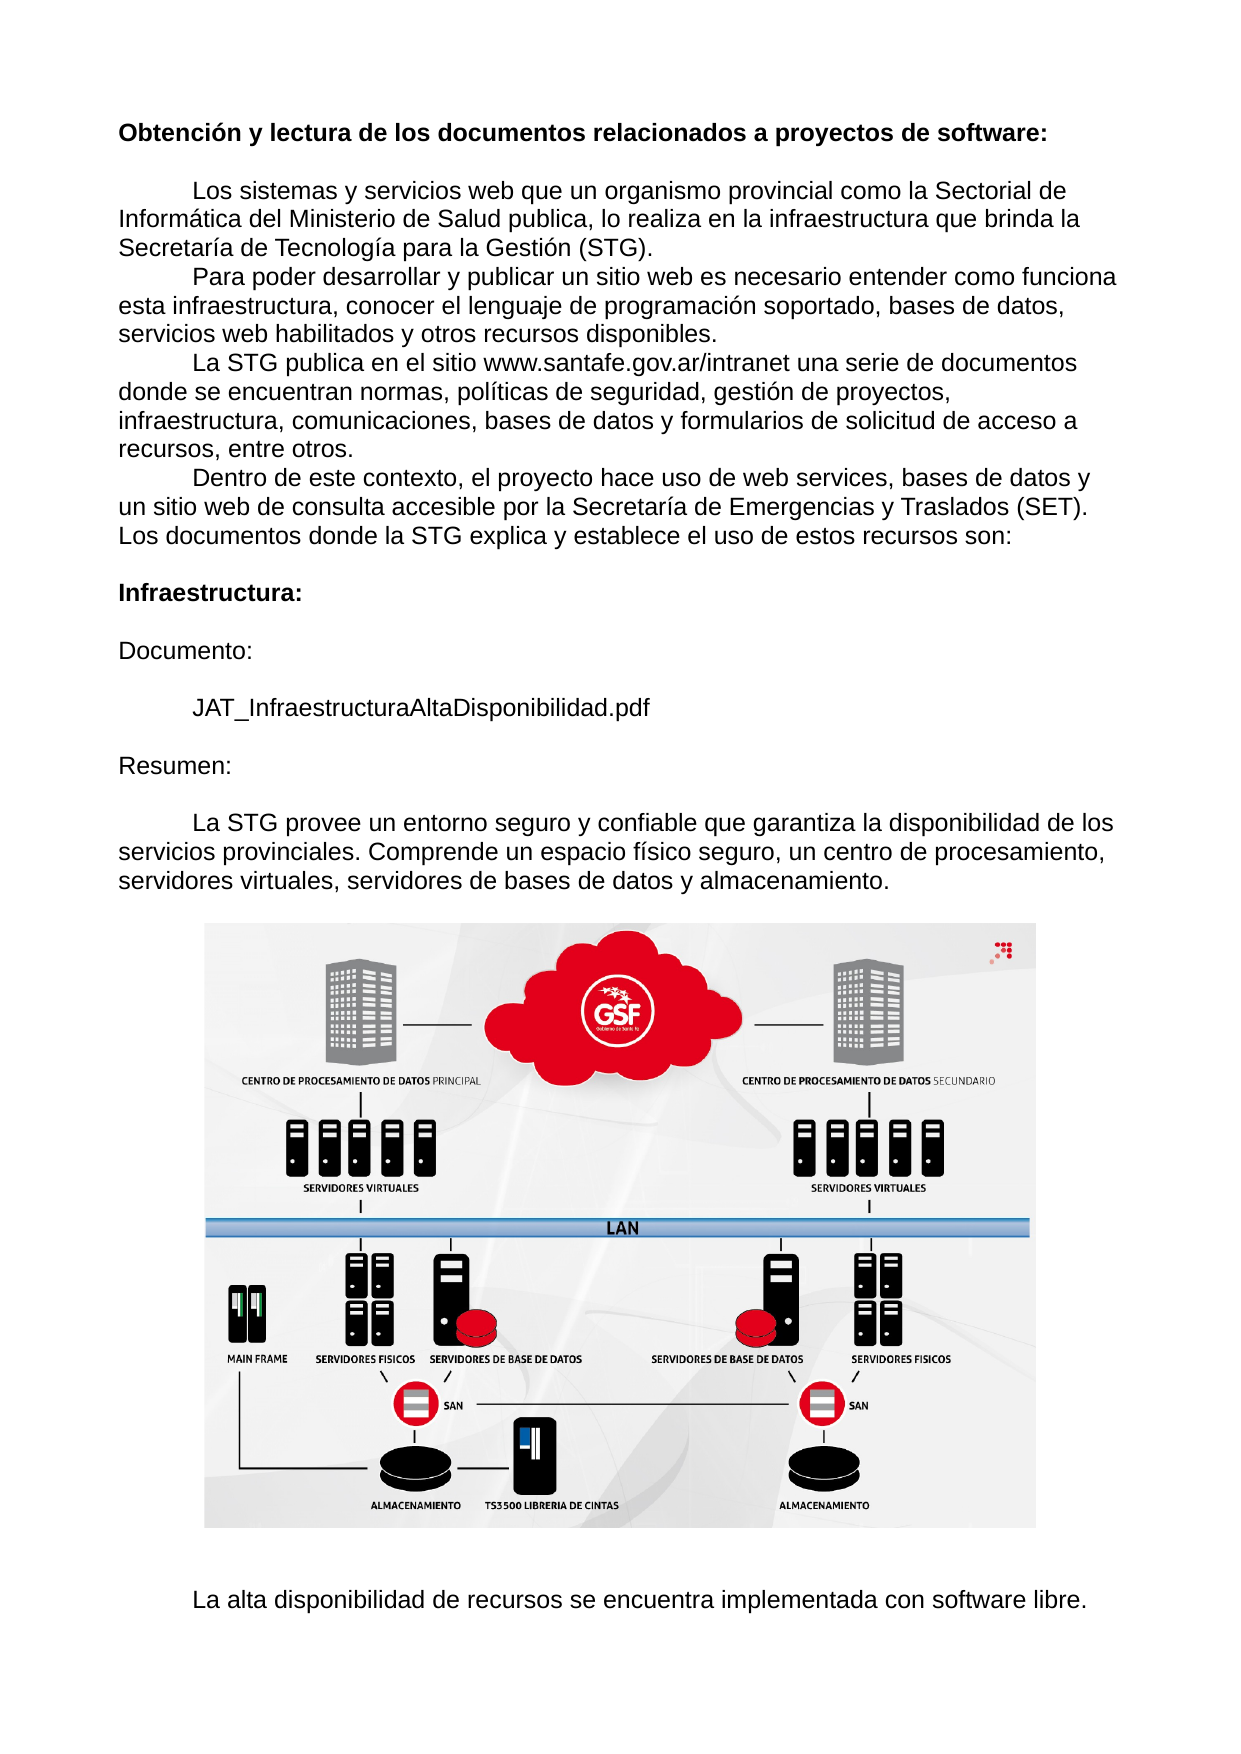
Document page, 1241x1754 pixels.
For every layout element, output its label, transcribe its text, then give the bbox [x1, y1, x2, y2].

text Obtención y lectura de los documentos relacionados a proyectos de software: [118, 118, 1122, 147]
text La alta disponibilidad de recursos se encuentra implementada con software libre. [118, 1585, 1122, 1614]
text Documento: [118, 636, 1122, 664]
text Los sistemas y servicios web que un organismo provincial como la Sectorial de Informática del Ministerio de Salud publica, lo realiza en la infraestructura que brinda la Secretaría de Tecnología para la Gestión (STG). [118, 176, 1122, 262]
text La STG provee un entorno seguro y confiable que garantiza la disponibilidad de los servicios provinciales. Comprende un espacio físico seguro, un centro de procesamiento, servidores virtuales, servidores de bases de datos y almacenamiento. [118, 808, 1122, 894]
text Para poder desarrollar y publicar un sitio web es necesario entender como funciona esta infraestructura, conocer el lenguaje de programación soportado, bases de datos, servicios web habilitados y otros recursos disponibles. [118, 262, 1122, 348]
text Dentro de este contexto, el proyecto hace uso de web services, bases de datos y un sitio web de consulta accesible por la Secretaría de Emergencias y Traslados (SET). Los documentos donde la STG explica y establece el uso de estos recursos son: [118, 463, 1122, 549]
picture [204, 923, 1036, 1528]
text Resumen: [118, 751, 1122, 779]
text La STG publica en el sitio www.santafe.gov.ar/intranet una serie de documentos donde se encuentran normas, políticas de seguridad, gestión de proyectos, infraestructura, comunicaciones, bases de datos y formularios de solicitud de acceso a recursos, entre otros. [118, 348, 1122, 463]
text JAT_InfraestructuraAltaDisponibilidad.pdf [118, 693, 1122, 722]
text Infraestructura: [118, 578, 1122, 607]
